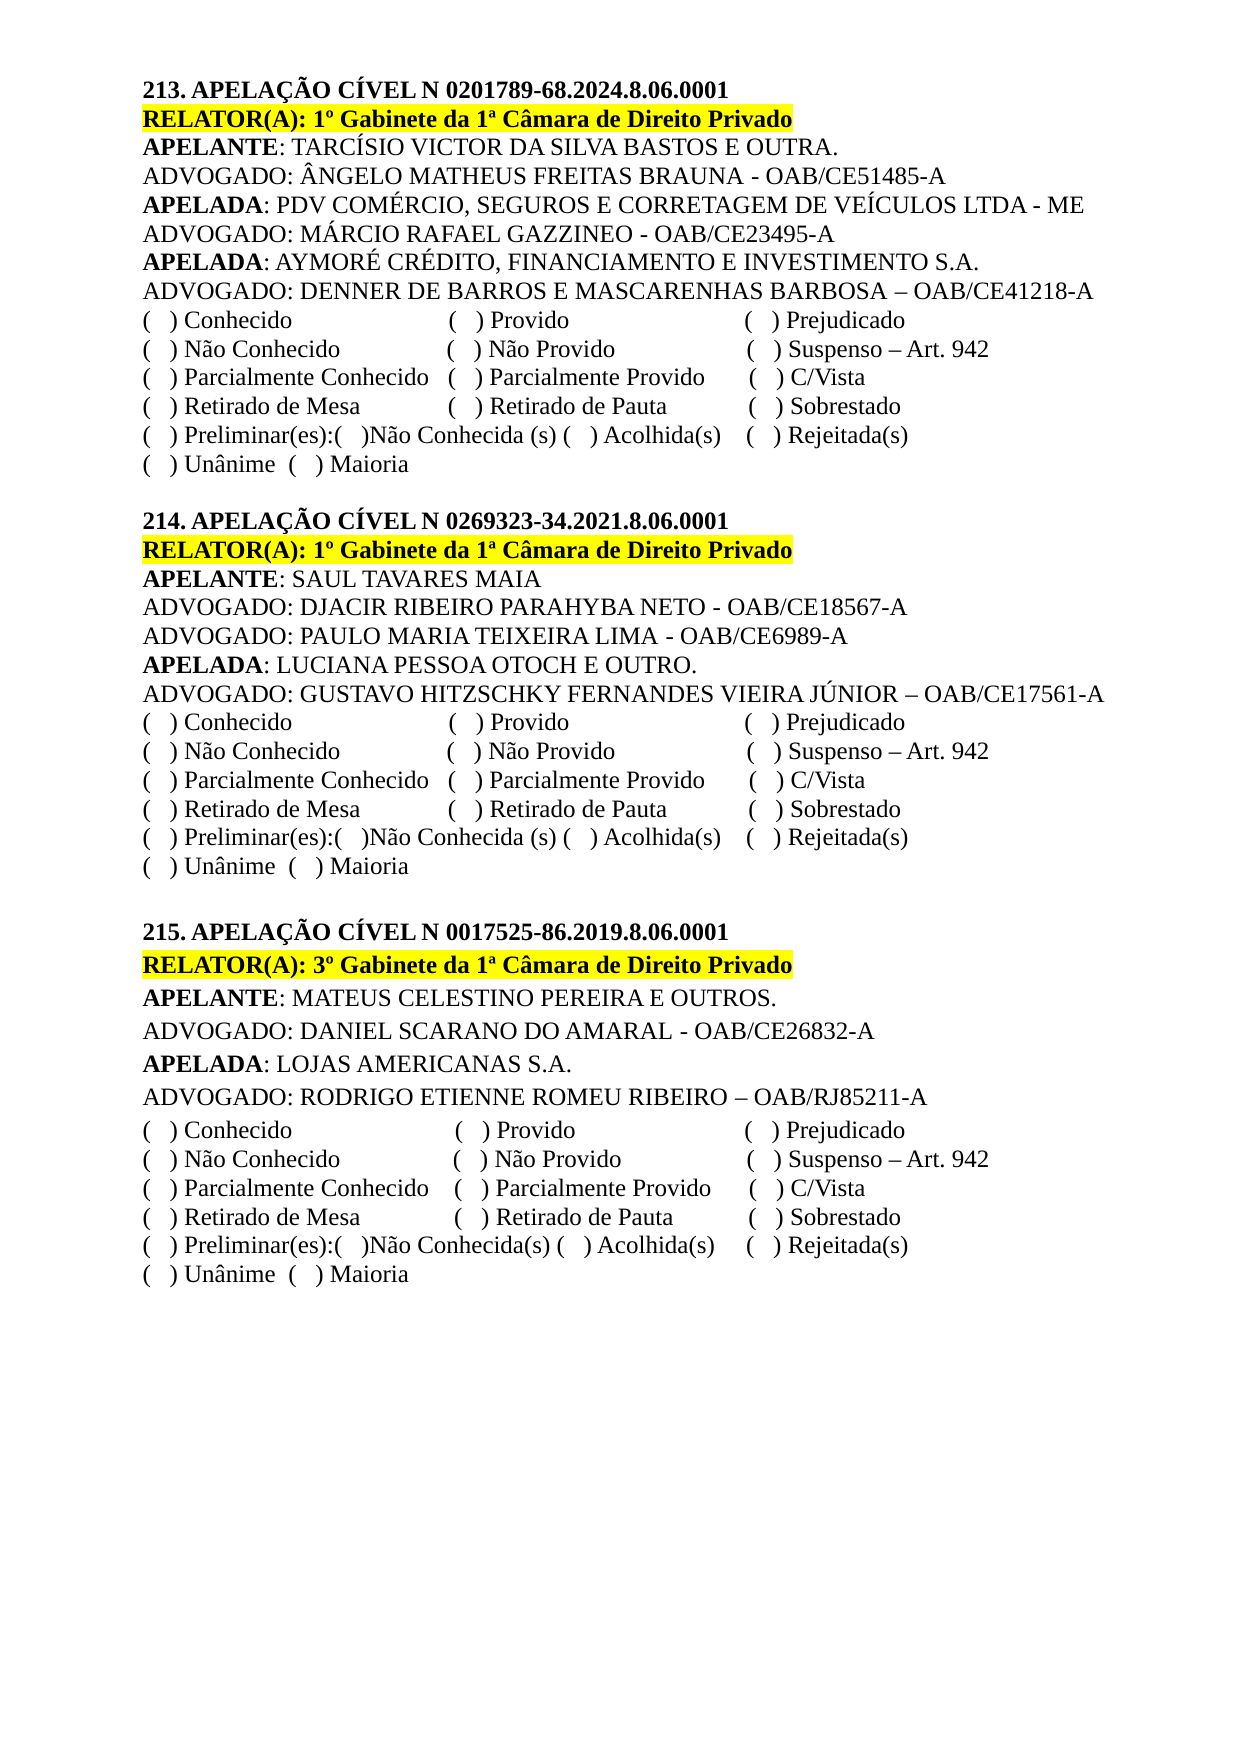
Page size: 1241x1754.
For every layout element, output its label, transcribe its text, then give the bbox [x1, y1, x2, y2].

text ( ) Retirado de Mesa ( ) Retirado de Pauta ( ) Sobrestado [142, 391, 1158, 420]
text ( ) Não Conhecido ( ) Não Provido ( ) Suspenso – Art. 942 [142, 1144, 1158, 1173]
text ( ) Preliminar(es):( )Não Conhecida (s) ( ) Acolhida(s) ( ) Rejeitada(s) [142, 822, 1158, 851]
text ( ) Preliminar(es):( )Não Conhecida (s) ( ) Acolhida(s) ( ) Rejeitada(s) [142, 420, 1158, 449]
text ( ) Parcialmente Conhecido ( ) Parcialmente Provido ( ) C/Vista [142, 1173, 1158, 1202]
text ( ) Unânime ( ) Maioria [142, 851, 1141, 880]
text 215. APELAÇÃO CÍVEL N 0017525-86.2019.8.06.0001 RELATOR(A): 3º Gabinete da 1ª Câmara de Direito Privado APELANTE: MATEUS CELESTINO PEREIRA E OUTROS. ADVOGADO: DANIEL SCARANO DO AMARAL - OAB/CE26832-A APELADA: LOJAS AMERICANAS S.A. ADVOGADO: RODRIGO ETIENNE ROMEU RIBEIRO – OAB/RJ85211-A [142, 917, 1141, 1111]
text ( ) Não Conhecido ( ) Não Provido ( ) Suspenso – Art. 942 [142, 334, 1158, 362]
text ( ) Não Conhecido ( ) Não Provido ( ) Suspenso – Art. 942 [142, 736, 1158, 765]
text ( ) Parcialmente Conhecido ( ) Parcialmente Provido ( ) C/Vista [142, 362, 1158, 391]
text 214. APELAÇÃO CÍVEL N 0269323-34.2021.8.06.0001 RELATOR(A): 1º Gabinete da 1ª Câmara de Direito Privado APELANTE: SAUL TAVARES MAIA ADVOGADO: DJACIR RIBEIRO PARAHYBA NETO - OAB/CE18567-A ADVOGADO: PAULO MARIA TEIXEIRA LIMA - OAB/CE6989-A APELADA: LUCIANA PESSOA OTOCH E OUTRO. ADVOGADO: GUSTAVO HITZSCHKY FERNANDES VIEIRA JÚNIOR – OAB/CE17561-A [142, 506, 1141, 707]
text 213. APELAÇÃO CÍVEL N 0201789-68.2024.8.06.0001 RELATOR(A): 1º Gabinete da 1ª Câmara de Direito Privado APELANTE: TARCÍSIO VICTOR DA SILVA BASTOS E OUTRA. ADVOGADO: ÂNGELO MATHEUS FREITAS BRAUNA - OAB/CE51485-A APELADA: PDV COMÉRCIO, SEGUROS E CORRETAGEM DE VEÍCULOS LTDA - ME ADVOGADO: MÁRCIO RAFAEL GAZZINEO - OAB/CE23495-A APELADA: AYMORÉ CRÉDITO, FINANCIAMENTO E INVESTIMENTO S.A. ADVOGADO: DENNER DE BARROS E MASCARENHAS BARBOSA – OAB/CE41218-A [142, 75, 1141, 305]
text ( ) Unânime ( ) Maioria [142, 449, 1158, 477]
text ( ) Parcialmente Conhecido ( ) Parcialmente Provido ( ) C/Vista [142, 765, 1158, 794]
text ( ) Retirado de Mesa ( ) Retirado de Pauta ( ) Sobrestado [142, 794, 1158, 822]
text ( ) Preliminar(es):( )Não Conhecida(s) ( ) Acolhida(s) ( ) Rejeitada(s) [142, 1230, 1158, 1259]
text ( ) Unânime ( ) Maioria [142, 1259, 1141, 1288]
text ( ) Retirado de Mesa ( ) Retirado de Pauta ( ) Sobrestado [142, 1202, 1158, 1230]
text ( ) Conhecido ( ) Provido ( ) Prejudicado [142, 1115, 1141, 1144]
text ( ) Conhecido ( ) Provido ( ) Prejudicado [142, 305, 1141, 334]
text ( ) Conhecido ( ) Provido ( ) Prejudicado [142, 707, 1141, 736]
